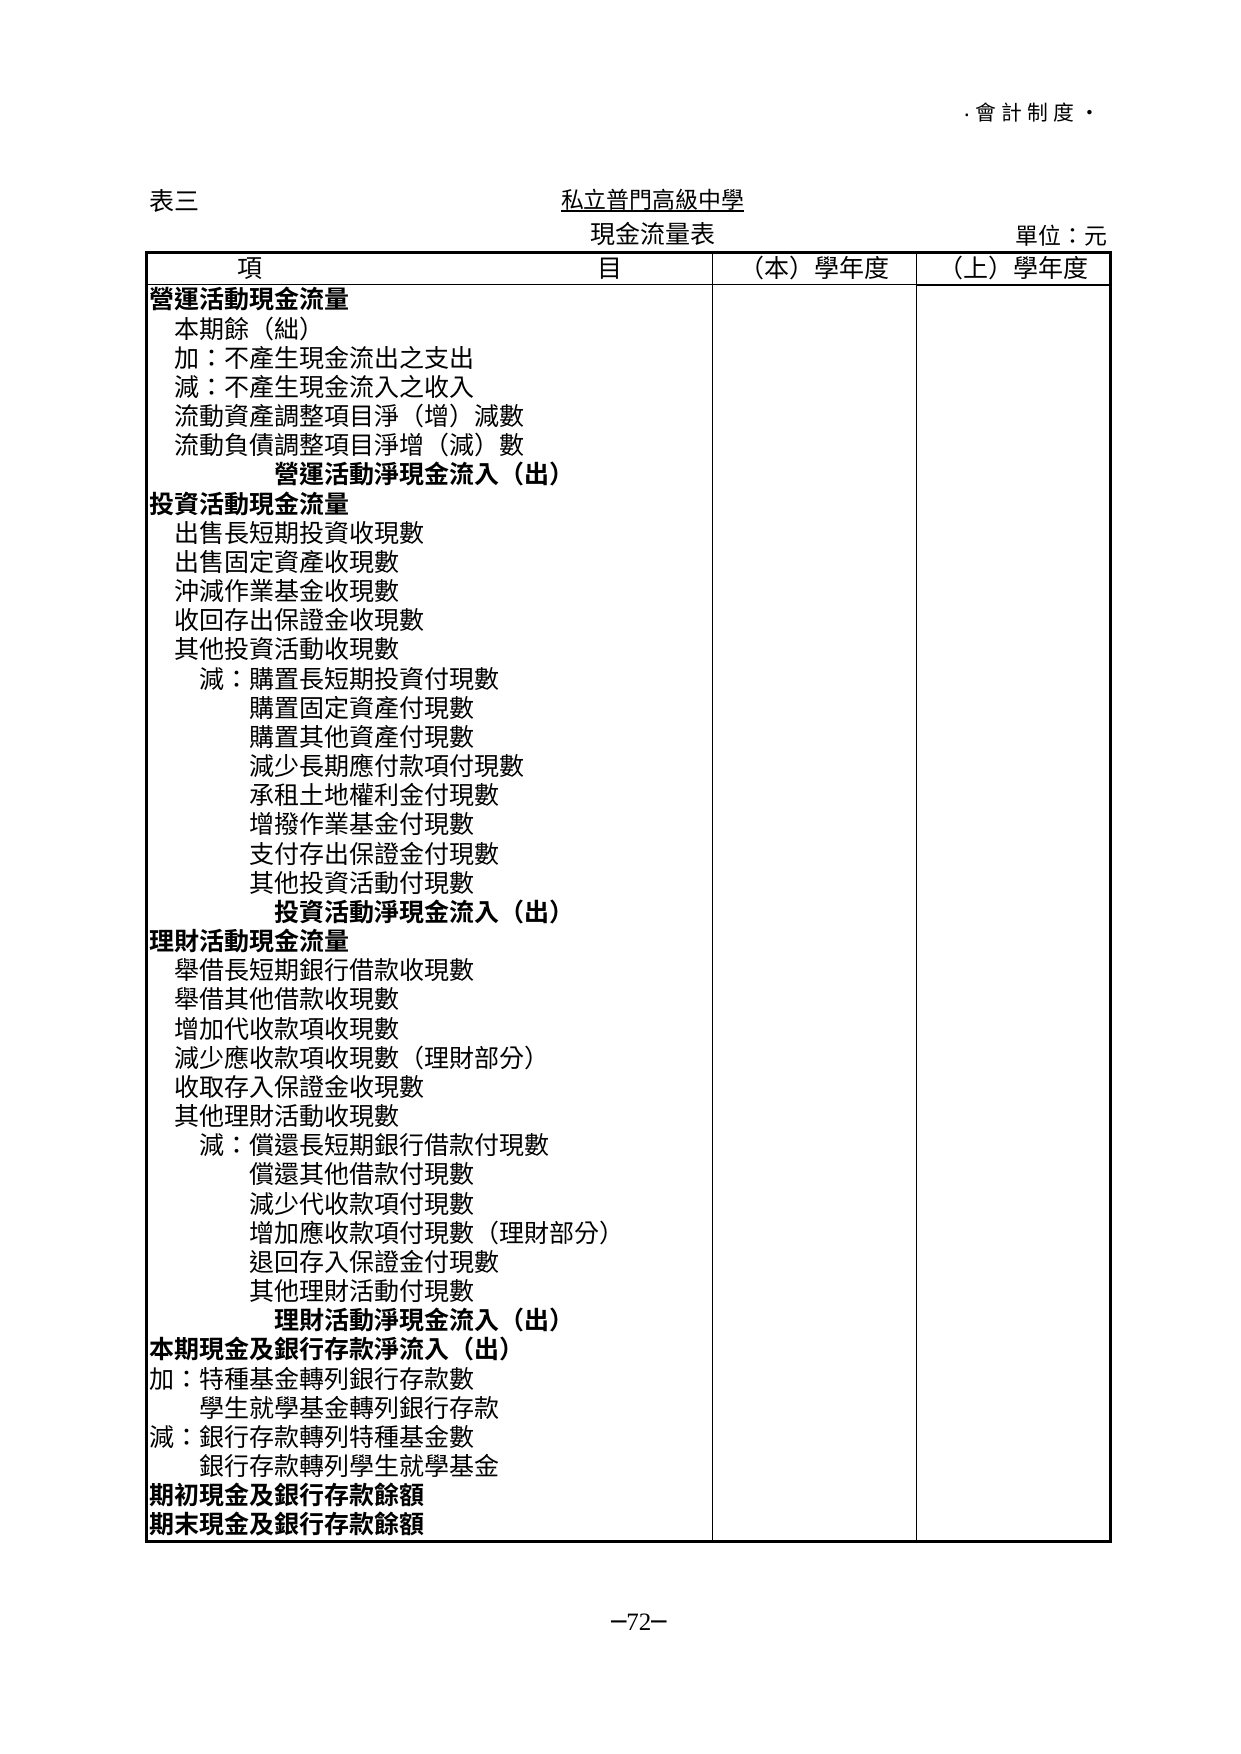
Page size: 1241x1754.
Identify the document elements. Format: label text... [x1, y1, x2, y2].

table_cell [713, 723, 916, 752]
table_cell [917, 1219, 1109, 1248]
table_cell [917, 286, 1109, 315]
table_cell 舉借其他借款收現數 [148, 986, 712, 1015]
table_cell [917, 1131, 1109, 1161]
table_cell 償還其他借款付現數 [148, 1161, 712, 1190]
table_cell [917, 1248, 1109, 1277]
table_cell [917, 1336, 1109, 1365]
table_cell 出售固定資產收現數 [148, 548, 712, 577]
table_cell [917, 1044, 1109, 1073]
table_cell 其他理財活動付現數 [148, 1277, 712, 1306]
table_cell [917, 1365, 1109, 1394]
table_cell [917, 840, 1109, 869]
table_cell 增撥作業基金付現數 [148, 811, 712, 840]
table_cell 增加代收款項收現數 [148, 1015, 712, 1044]
table_cell [713, 1365, 916, 1394]
table_cell [713, 1015, 916, 1044]
table_cell [917, 1190, 1109, 1219]
table_cell [917, 1452, 1109, 1481]
table_cell 其他投資活動付現數 [148, 869, 712, 898]
table_cell [713, 869, 916, 898]
table_cell [713, 1452, 916, 1481]
table_cell 理財活動淨現金流入（出） [148, 1306, 712, 1336]
table_cell [917, 1015, 1109, 1044]
table_cell [917, 1423, 1109, 1452]
table_cell 減：償還長短期銀行借款付現數 [148, 1131, 712, 1161]
table_cell 退回存入保證金付現數 [148, 1248, 712, 1277]
table_cell [917, 315, 1109, 344]
table_cell [713, 1277, 916, 1306]
table_cell [713, 344, 916, 373]
table_cell [713, 548, 916, 577]
table_cell [917, 519, 1109, 548]
table_cell 承租土地權利金付現數 [148, 781, 712, 811]
table_cell [713, 694, 916, 723]
table_cell [713, 1423, 916, 1452]
table_cell 舉借長短期銀行借款收現數 [148, 956, 712, 986]
table_cell 項目 [148, 254, 712, 283]
table_cell [917, 665, 1109, 694]
table_cell 其他投資活動收現數 [148, 636, 712, 665]
table_cell [713, 431, 916, 461]
table_cell [713, 956, 916, 986]
table_cell 期初現金及銀行存款餘額 [148, 1481, 712, 1511]
table_cell [917, 606, 1109, 636]
table_cell [713, 840, 916, 869]
table_cell [917, 1481, 1109, 1511]
table_cell 出售長短期投資收現數 [148, 519, 712, 548]
table_cell [917, 1511, 1109, 1540]
table_cell [713, 1190, 916, 1219]
table_cell [713, 1481, 916, 1511]
table_cell [713, 898, 916, 927]
table_cell （上）學年度 [917, 254, 1109, 283]
table_cell 加：不產生現金流出之支出 [148, 344, 712, 373]
table_cell 購置其他資產付現數 [148, 723, 712, 752]
table_cell [713, 636, 916, 665]
table_cell 流動資產調整項目淨（增）減數 [148, 402, 712, 431]
table_cell 本期現金及銀行存款淨流入（出） [148, 1336, 712, 1365]
table_cell [917, 1277, 1109, 1306]
table_cell [917, 723, 1109, 752]
table_cell [917, 1306, 1109, 1336]
table_cell [713, 1336, 916, 1365]
table_cell [713, 1248, 916, 1277]
table_cell [917, 548, 1109, 577]
table_cell 購置固定資產付現數 [148, 694, 712, 723]
table_cell [713, 1044, 916, 1073]
table_cell [713, 1161, 916, 1190]
table_cell [713, 1306, 916, 1336]
table_header 單位：元 [821, 182, 1110, 251]
table_cell [917, 986, 1109, 1015]
table_cell [713, 927, 916, 956]
table_cell [713, 1073, 916, 1102]
table_cell 投資活動淨現金流入（出） [148, 898, 712, 927]
table_cell 期末現金及銀行存款餘額 [148, 1511, 712, 1540]
table_cell [713, 665, 916, 694]
table_cell （本）學年度 [713, 254, 916, 283]
table_cell [917, 1394, 1109, 1423]
table_cell 收回存出保證金收現數 [148, 606, 712, 636]
table_cell 沖減作業基金收現數 [148, 577, 712, 606]
table_header 私立普門高級中學 現金流量表 [484, 182, 821, 251]
table_cell [917, 927, 1109, 956]
table_cell [713, 461, 916, 490]
table_cell [917, 461, 1109, 490]
table_cell [917, 373, 1109, 402]
table_cell [713, 1131, 916, 1161]
table_cell [917, 402, 1109, 431]
table_cell [917, 811, 1109, 840]
table_cell 減：銀行存款轉列特種基金數 [148, 1423, 712, 1452]
table_cell [713, 490, 916, 519]
table_cell [917, 752, 1109, 781]
table_cell 投資活動現金流量 [148, 490, 712, 519]
table_cell 減：不產生現金流入之收入 [148, 373, 712, 402]
table_cell 學生就學基金轉列銀行存款 [148, 1394, 712, 1423]
table_cell 收取存入保證金收現數 [148, 1073, 712, 1102]
table_cell [713, 752, 916, 781]
table_cell 加：特種基金轉列銀行存款數 [148, 1365, 712, 1394]
table_cell [917, 956, 1109, 986]
table_cell [917, 1161, 1109, 1190]
table_cell 銀行存款轉列學生就學基金 [148, 1452, 712, 1481]
table_cell [713, 402, 916, 431]
table_cell [713, 285, 916, 315]
table_cell 減：購置長短期投資付現數 [148, 665, 712, 694]
table_cell [713, 373, 916, 402]
table_cell [713, 315, 916, 344]
table_header 表三 [146, 182, 484, 251]
table_cell 營運活動淨現金流入（出） [148, 461, 712, 490]
table_cell [713, 1394, 916, 1423]
table_cell 理財活動現金流量 [148, 927, 712, 956]
table_cell [917, 1073, 1109, 1102]
table_cell 營運活動現金流量 [148, 285, 712, 315]
table_cell [917, 869, 1109, 898]
table_cell [713, 1219, 916, 1248]
table_cell 流動負債調整項目淨增（減）數 [148, 431, 712, 461]
table_cell [917, 431, 1109, 461]
table_cell [917, 898, 1109, 927]
table_cell [917, 694, 1109, 723]
table_cell [713, 811, 916, 840]
table_cell [713, 519, 916, 548]
table_cell 其他理財活動收現數 [148, 1102, 712, 1131]
table_cell [713, 1102, 916, 1131]
table_cell [917, 344, 1109, 373]
table_cell 減少代收款項付現數 [148, 1190, 712, 1219]
table_cell [917, 781, 1109, 811]
table_cell [713, 986, 916, 1015]
table_cell [713, 606, 916, 636]
table_cell 本期餘（絀） [148, 315, 712, 344]
table_cell [917, 636, 1109, 665]
table_cell 減少應收款項收現數（理財部分） [148, 1044, 712, 1073]
table_cell 增加應收款項付現數（理財部分） [148, 1219, 712, 1248]
table_cell 支付存出保證金付現數 [148, 840, 712, 869]
table_cell [713, 1511, 916, 1540]
table_cell [917, 577, 1109, 606]
table_cell [713, 781, 916, 811]
table_cell [917, 490, 1109, 519]
table_cell [713, 577, 916, 606]
table_cell [917, 1102, 1109, 1131]
table_cell 減少長期應付款項付現數 [148, 752, 712, 781]
